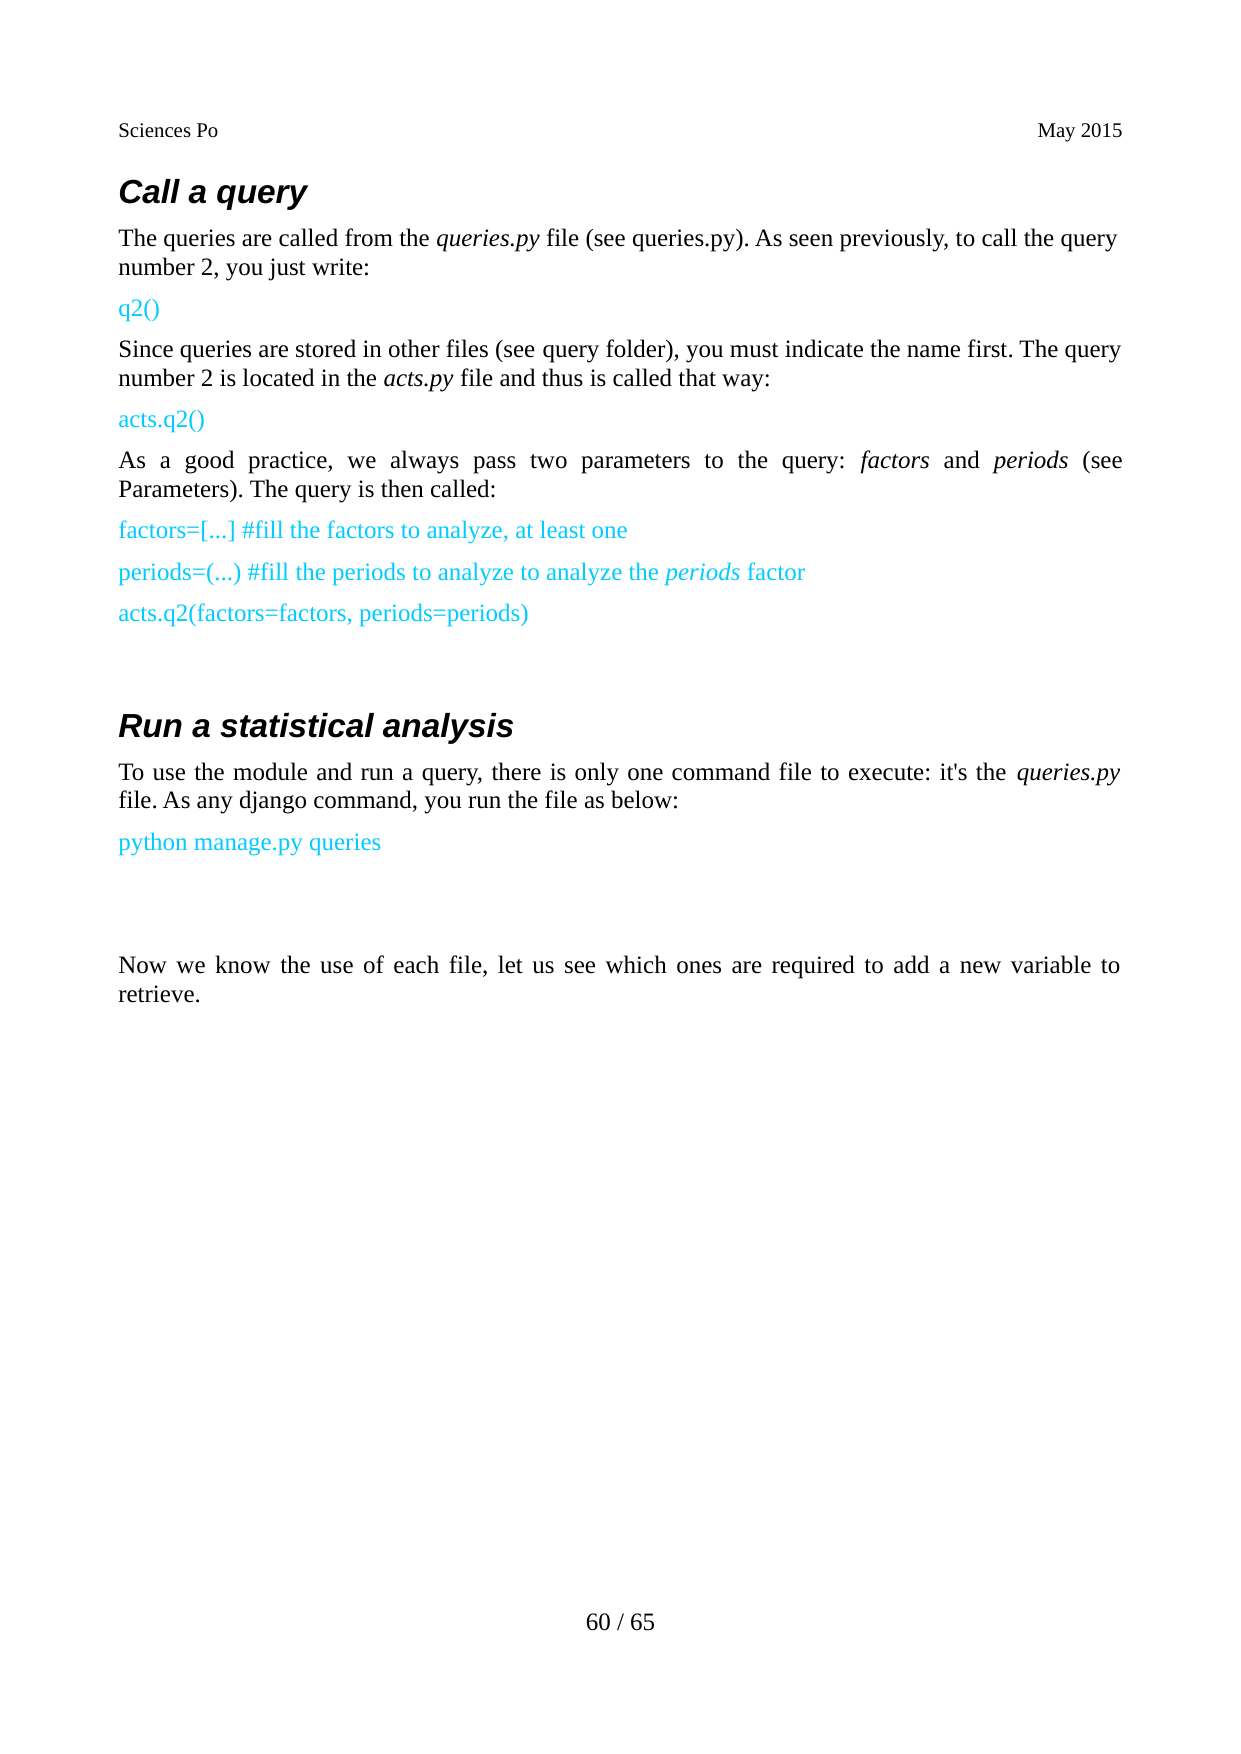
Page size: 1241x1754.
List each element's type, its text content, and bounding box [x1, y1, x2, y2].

text python manage.py queries [118, 827, 1122, 855]
text acts.q2(factors=factors, periods=periods) [118, 598, 1122, 627]
text As a good practice, we always pass two parameters to the query: factors and periods (see Parameters). The query is then called: [118, 446, 1122, 503]
text periods=(...) #fill the periods to analyze to analyze the periods factor [118, 557, 1122, 586]
text acts.q2() [118, 404, 1122, 433]
text To use the module and run a query, there is only one command file to execute: it's the queries.py file. As any django command, you run the file as below: [118, 757, 1122, 814]
subtitle Run a statistical analysis [118, 706, 1122, 744]
text factors=[...] #fill the factors to analyze, at least one [118, 516, 1122, 544]
text q2() [118, 293, 1122, 322]
subtitle Call a query [118, 172, 1122, 211]
text Since queries are stored in other files (see query folder), you must indicate the name first. The query number 2 is located in the acts.py file and thus is called that way: [118, 334, 1122, 392]
text The queries are called from the queries.py file (see queries.py). As seen previously, to call the query number 2, you just write: [118, 223, 1122, 281]
list Now we know the use of each file, let us see which ones are required to add a new variable to retrieve. [118, 950, 1122, 1008]
